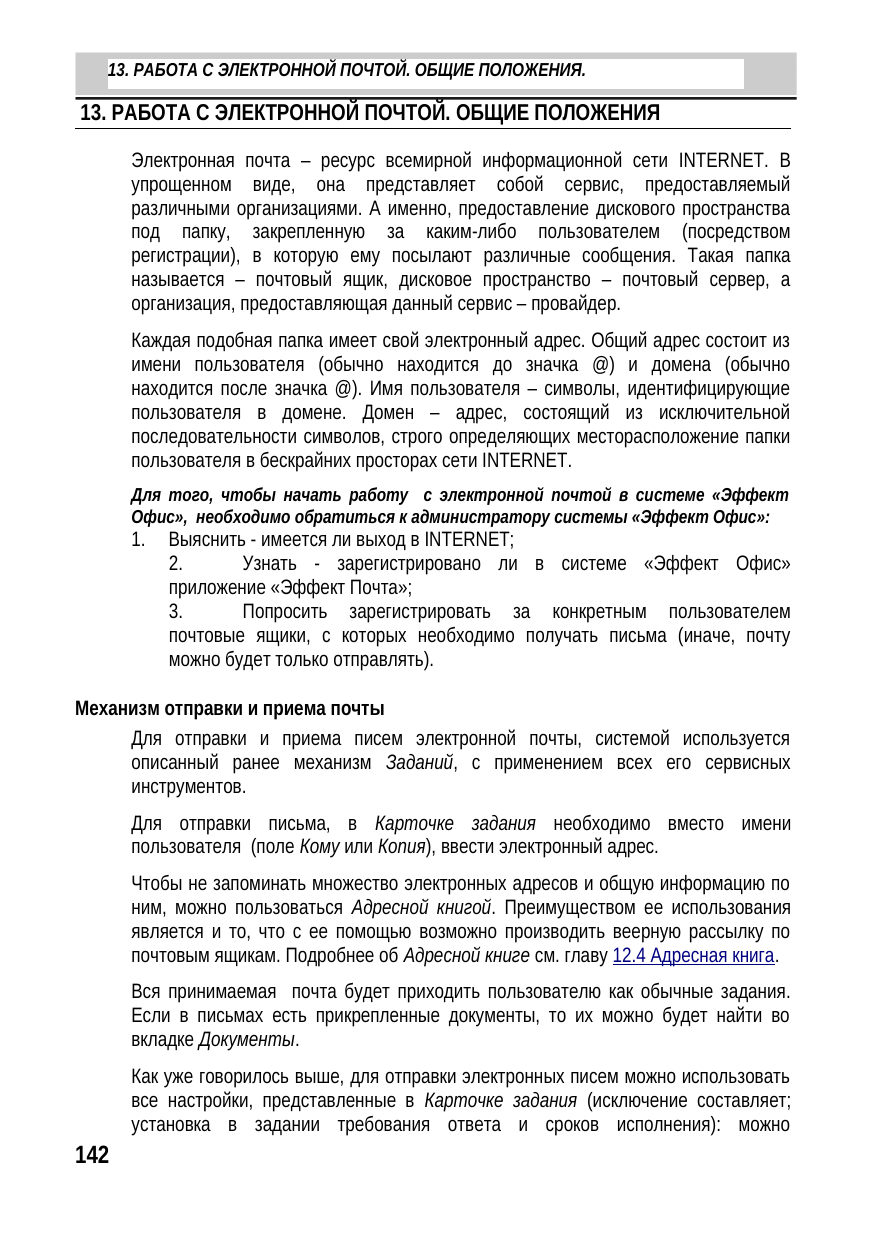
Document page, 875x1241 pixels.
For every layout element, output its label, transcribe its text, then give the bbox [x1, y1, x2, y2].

list Узнать - зарегистрировано ли в системе «Эффект Офис» приложение «Эффект Почта»; [169, 551, 791, 599]
text Для отправки письма, в Карточке задания необходимо вместо имени пользователя (поле Кому или Копия), ввести электронный адрес. [131, 811, 791, 858]
text Вся принимаемая почта будет приходить пользователю как обычные задания. Если в письмах есть прикрепленные документы, то их можно будет найти во вкладке Документы. [131, 979, 791, 1051]
text Для того, чтобы начать работу с электронной почтой в системе «Эффект Офис», необходимо обратиться к администратору системы «Эффект Офис»: [131, 484, 791, 527]
text Для отправки и приема писем электронной почты, системой используется описанный ранее механизм Заданий, с применением всех его сервисных инструментов. [131, 726, 791, 798]
subtitle 13. РАБОТА С ЭЛЕКТРОННОЙ ПОЧТОЙ. ОБЩИЕ ПОЛОЖЕНИЯ [75, 100, 791, 128]
list Выяснить - имеется ли выход в INTERNET; [131, 527, 791, 551]
subtitle Механизм отправки и приема почты [75, 696, 791, 720]
list Попросить зарегистрировать за конкретным пользователем почтовые ящики, с которых необходимо получать письма (иначе, почту можно будет только отправлять). [169, 599, 791, 671]
text Электронная почта – ресурс всемирной информационной сети INTERNET. В упрощенном виде, она представляет собой сервис, предоставляемый различными организациями. А именно, предоставление дискового пространства под папку, закрепленную за каким-либо пользователем (посредством регистрации), в которую ему посылают различные сообщения. Такая папка называется – почтовый ящик, дисковое пространство – почтовый сервер, а организация, предоставляющая данный сервис – провайдер. [131, 148, 791, 315]
text Как уже говорилось выше, для отправки электронных писем можно использовать все настройки, представленные в Карточке задания (исключение составляет; установка в задании требования ответа и сроков исполнения): можно [131, 1064, 791, 1136]
text Каждая подобная папка имеет свой электронный адрес. Общий адрес состоит из имени пользователя (обычно находится до значка @) и домена (обычно находится после значка @). Имя пользователя – символы, идентифицирующие пользователя в домене. Домен – адрес, состоящий из исключительной последовательности символов, строго определяющих месторасположение папки пользователя в бескрайних просторах сети INTERNET. [131, 328, 791, 472]
text Чтобы не запоминать множество электронных адресов и общую информацию по ним, можно пользоваться Адресной книгой. Преимуществом ее использования является и то, что с ее помощью возможно производить веерную рассылку по почтовым ящикам. Подробнее об Адресной книге см. главу 12.4 Адресная книга. [131, 871, 791, 967]
